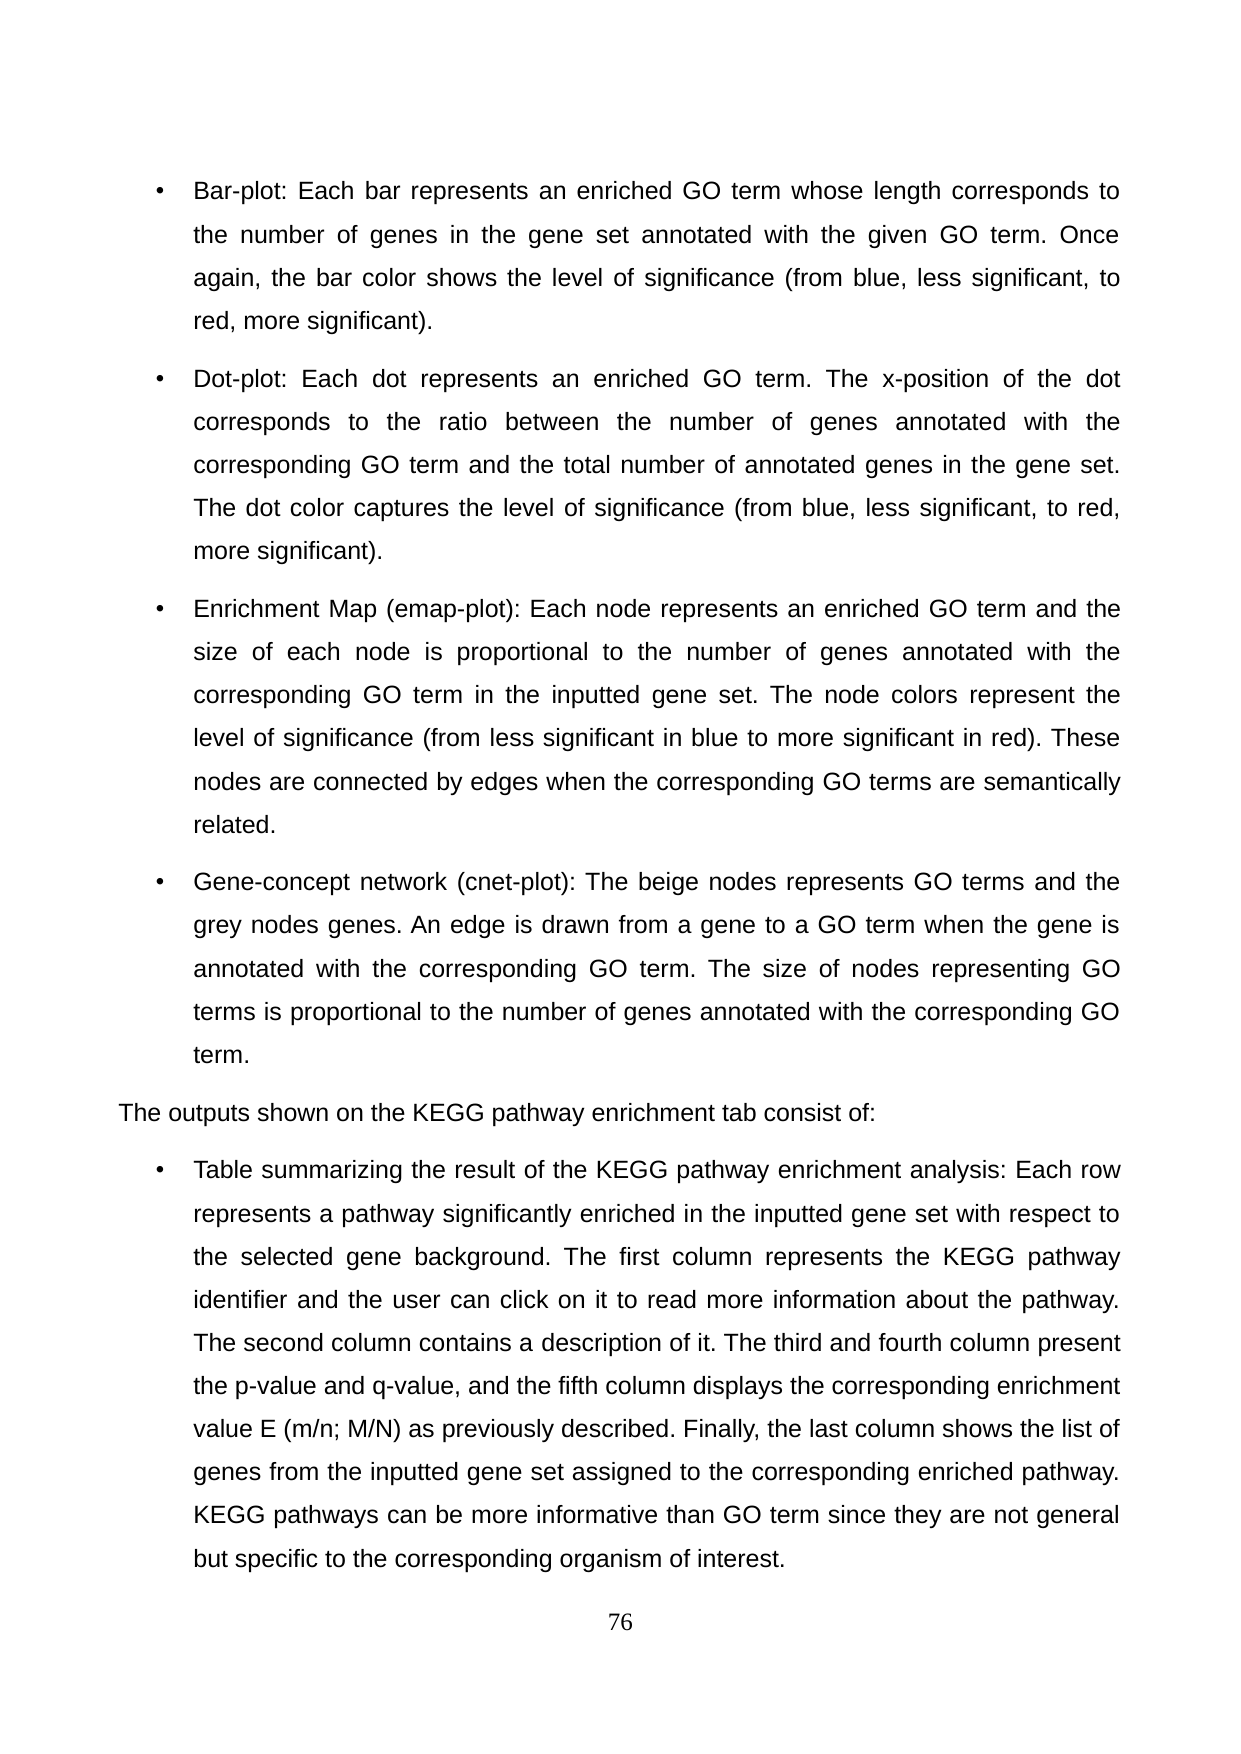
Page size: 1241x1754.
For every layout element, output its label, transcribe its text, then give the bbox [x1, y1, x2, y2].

list Enrichment Map (emap-plot): Each node represents an enriched GO term and the size of each node is proportional to the number of genes annotated with the corresponding GO term in the inputted gene set. The node colors represent the level of significance (from less significant in blue to more significant in red). These nodes are connected by edges when the corresponding GO terms are semantically related. [156, 594, 1122, 838]
list Table summarizing the result of the KEGG pathway enrichment analysis: Each row represents a pathway significantly enriched in the inputted gene set with respect to the selected gene background. The first column represents the KEGG pathway identifier and the user can click on it to read more information about the pathway. The second column contains a description of it. The third and fourth column present the p-value and q-value, and the fifth column displays the corresponding enrichment value E (m/n; M/N) as previously described. Finally, the last column shows the list of genes from the inputted gene set assigned to the corresponding enriched pathway. KEGG pathways can be more informative than GO term since they are not general but specific to the corresponding organism of interest. [156, 1155, 1122, 1572]
list Bar-plot: Each bar represents an enriched GO term whose length corresponds to the number of genes in the gene set annotated with the given GO term. Once again, the bar color shows the level of significance (from blue, less significant, to red, more significant). [156, 176, 1122, 334]
list Dot-plot: Each dot represents an enriched GO term. The x-position of the dot corresponds to the ratio between the number of genes annotated with the corresponding GO term and the total number of annotated genes in the gene set. The dot color captures the level of significance (from blue, less significant, to red, more significant). [156, 363, 1122, 565]
text The outputs shown on the KEGG pathway enrichment tab consist of: [118, 1098, 1122, 1126]
list Gene-concept network (cnet-plot): The beige nodes represents GO terms and the grey nodes genes. An edge is drawn from a gene to a GO term when the gene is annotated with the corresponding GO term. The size of nodes representing GO terms is proportional to the number of genes annotated with the corresponding GO term. [156, 867, 1122, 1069]
